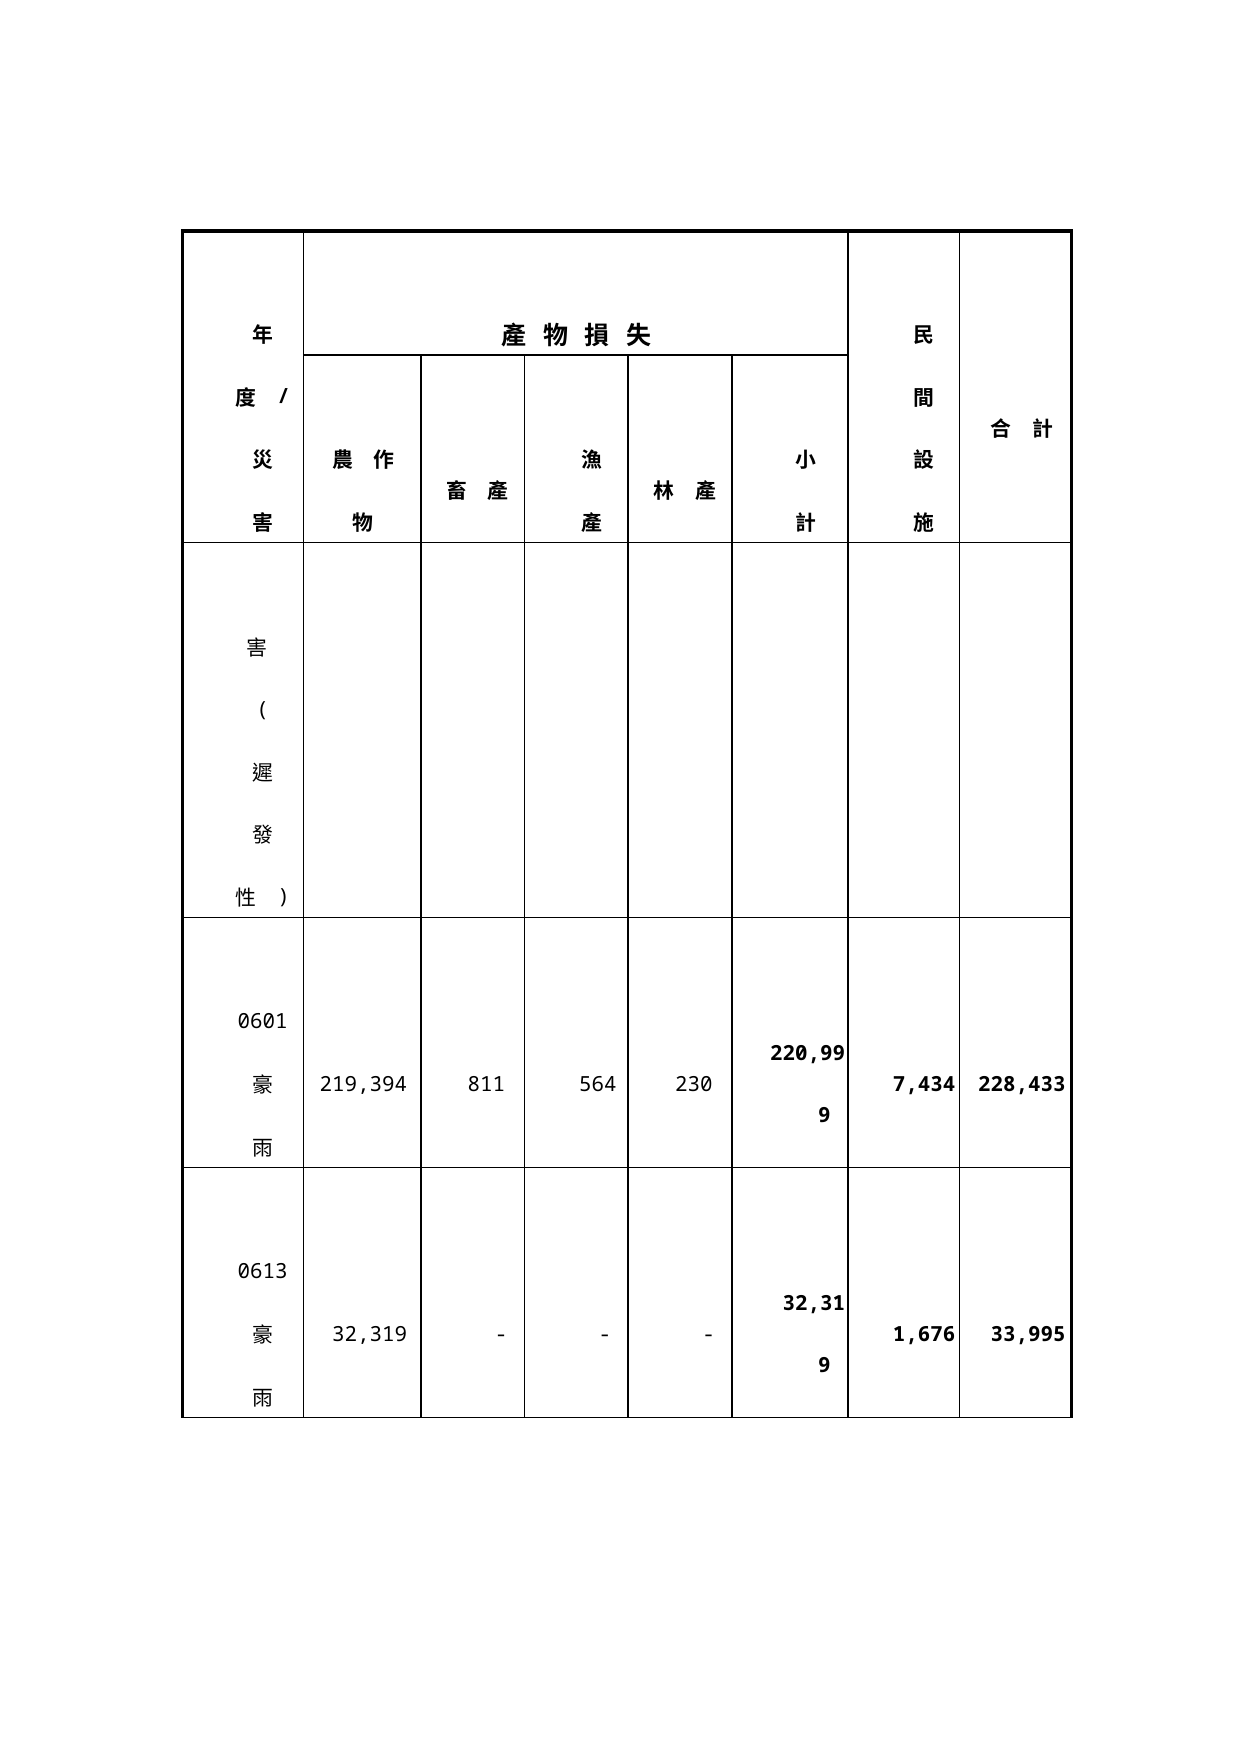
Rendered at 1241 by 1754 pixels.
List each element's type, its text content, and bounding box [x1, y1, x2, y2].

table_cell - [629, 1168, 731, 1417]
table_cell 7,434 [849, 918, 959, 1167]
table_cell - [629, 543, 731, 917]
table_cell [304, 543, 420, 917]
table_cell 220,999 [733, 918, 847, 1167]
table_cell 農作物 [304, 356, 420, 542]
table_cell 林產 [629, 356, 731, 542]
table_header 合計 [960, 233, 1070, 542]
table_cell 1,676 [849, 1168, 959, 1417]
table_cell 811 [422, 918, 524, 1167]
table_cell [960, 543, 1070, 917]
table_cell 564 [525, 918, 627, 1167]
table_cell 228,433 [960, 918, 1070, 1167]
table_cell 害(遲發性) [184, 543, 303, 917]
table_cell 230 [629, 918, 731, 1167]
table_cell 32,319 [733, 1168, 847, 1417]
table_cell 32,319 [304, 1168, 420, 1417]
table_cell - [849, 543, 959, 917]
table_cell - [525, 1168, 627, 1417]
table_cell 漁產 [525, 356, 627, 542]
table_cell - [422, 1168, 524, 1417]
table_header 民間設施損失小計 [849, 233, 959, 542]
table_cell 0613豪雨 [184, 1168, 303, 1417]
table_cell [733, 543, 847, 917]
table_cell - [422, 543, 524, 917]
table_cell 小計 [733, 356, 847, 542]
table_cell 0601豪雨 [184, 918, 303, 1167]
table_cell - [525, 543, 627, 917]
table_header 年度/ 災害別 [184, 233, 303, 542]
table_cell 畜產 [422, 356, 524, 542]
table_header 產物損失 [304, 233, 847, 354]
table_cell 219,394 [304, 918, 420, 1167]
table_cell 33,995 [960, 1168, 1070, 1417]
